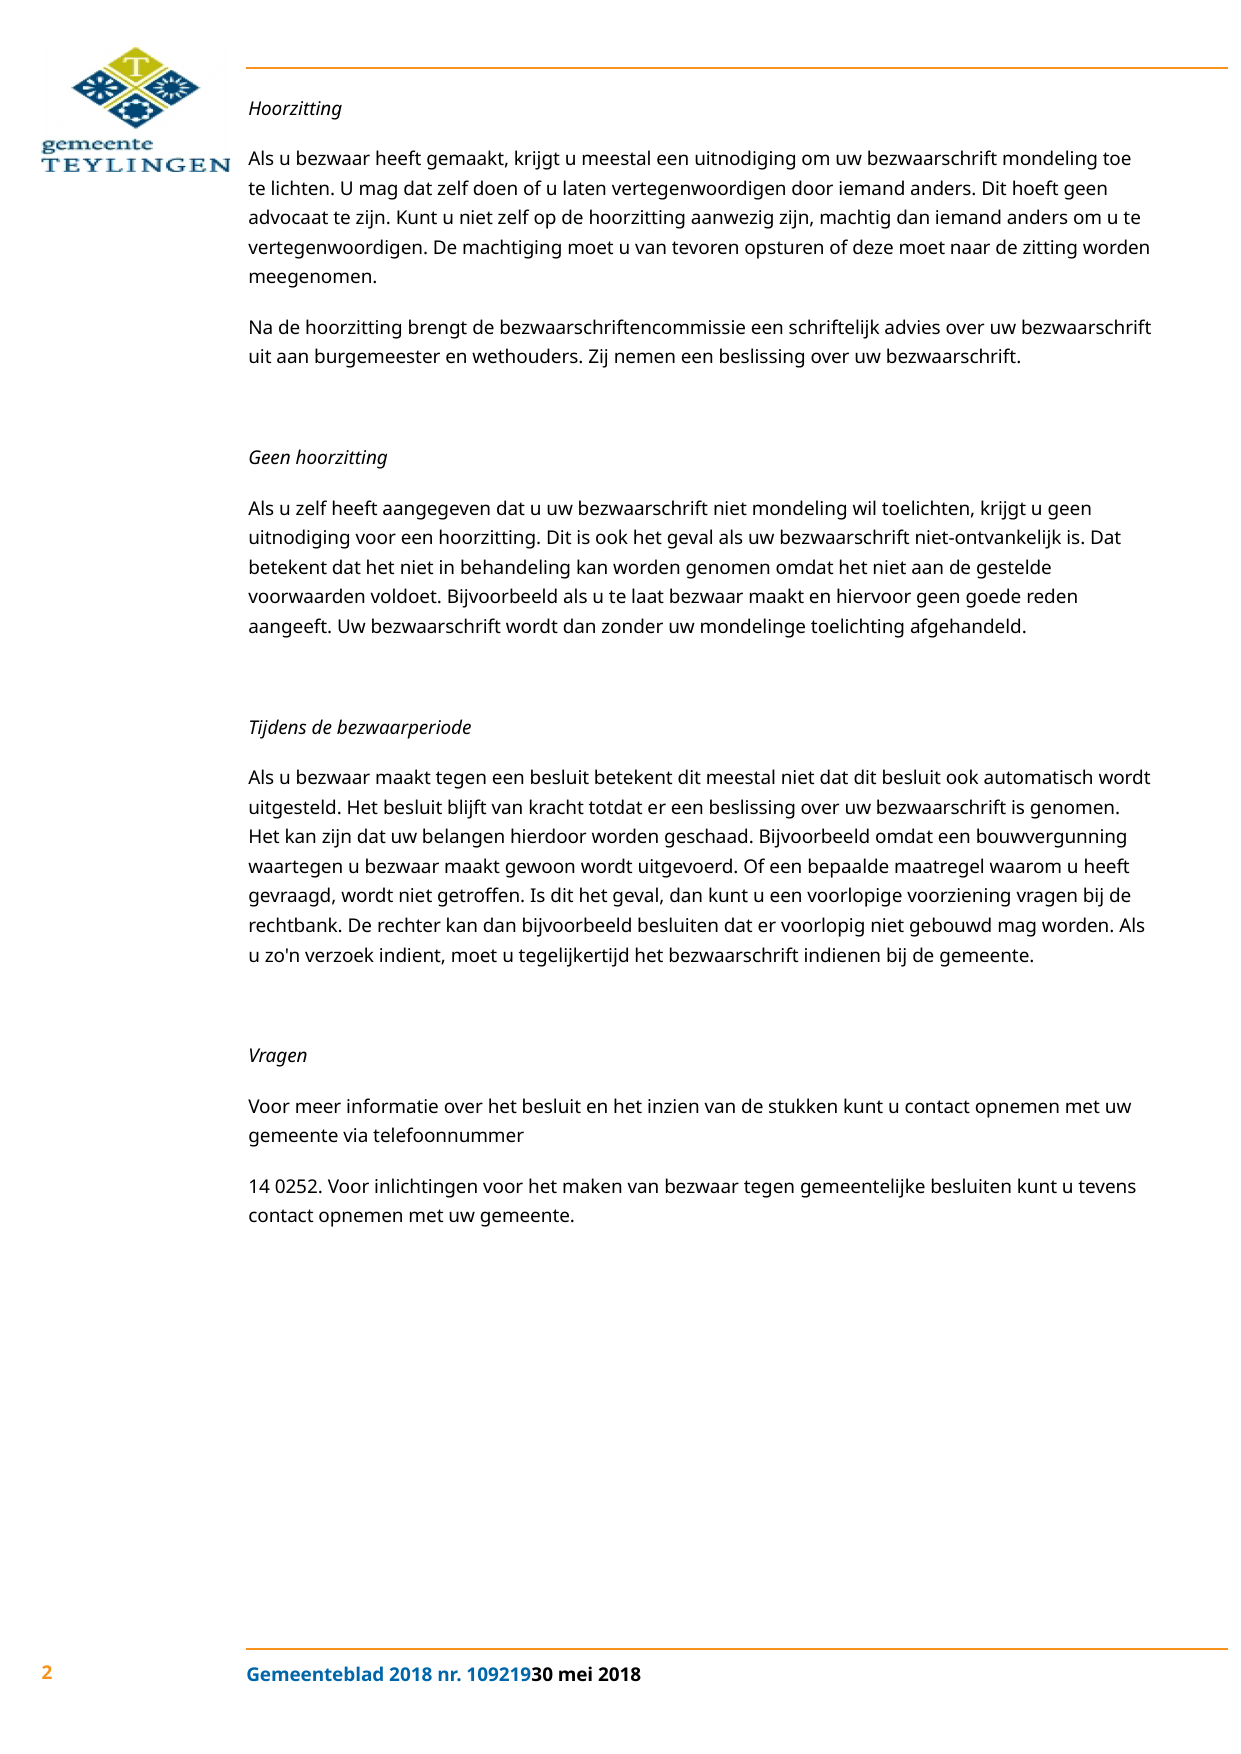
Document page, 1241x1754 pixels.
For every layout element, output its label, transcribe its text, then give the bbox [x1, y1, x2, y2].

text Vragen [248, 1043, 1152, 1068]
text 14 0252. Voor inlichtingen voor het maken van bezwaar tegen gemeentelijke besluiten kunt u tevens contact opnemen met uw gemeente. [248, 1173, 1152, 1228]
text Als u bezwaar heeft gemaakt, krijgt u meestal een uitnodiging om uw bezwaarschrift mondeling toe te lichten. U mag dat zelf doen of u laten vertegenwoordigen door iemand anders. Dit hoeft geen advocaat te zijn. Kunt u niet zelf op de hoorzitting aanwezig zijn, machtig dan iemand anders om u te vertegenwoordigen. De machtiging moet u van tevoren opsturen of deze moet naar de zitting worden meegenomen. [248, 145, 1152, 289]
text Tijdens de bezwaarperiode [248, 714, 1152, 740]
text Na de hoorzitting brengt de bezwaarschriftencommissie een schriftelijk advies over uw bezwaarschrift uit aan burgemeester en wethouders. Zij nemen een beslissing over uw bezwaarschrift. [248, 314, 1152, 369]
text Voor meer informatie over het besluit en het inzien van de stukken kunt u contact opnemen met uw gemeente via telefoonnummer [248, 1093, 1152, 1148]
text Hoorzitting [248, 95, 1152, 121]
picture [41, 47, 231, 172]
text Als u bezwaar maakt tegen een besluit betekent dit meestal niet dat dit besluit ook automatisch wordt uitgesteld. Het besluit blijft van kracht totdat er een beslissing over uw bezwaarschrift is genomen. Het kan zijn dat uw belangen hierdoor worden geschaad. Bijvoorbeeld omdat een bouwvergunning waartegen u bezwaar maakt gewoon wordt uitgevoerd. Of een bepaalde maatregel waarom u heeft gevraagd, wordt niet getroffen. Is dit het geval, dan kunt u een voorlopige voorziening vragen bij de rechtbank. De rechter kan dan bijvoorbeeld besluiten dat er voorlopig niet gebouwd mag worden. Als u zo'n verzoek indient, moet u tegelijkertijd het bezwaarschrift indienen bij de gemeente. [248, 764, 1152, 968]
text Als u zelf heeft aangegeven dat u uw bezwaarschrift niet mondeling wil toelichten, krijgt u geen uitnodiging voor een hoorzitting. Dit is ook het geval als uw bezwaarschrift niet-ontvankelijk is. Dat betekent dat het niet in behandeling kan worden genomen omdat het niet aan de gestelde voorwaarden voldoet. Bijvoorbeeld als u te laat bezwaar maakt en hiervoor geen goede reden aangeeft. Uw bezwaarschrift wordt dan zonder uw mondelinge toelichting afgehandeld. [248, 495, 1152, 639]
text Geen hoorzitting [248, 444, 1152, 470]
